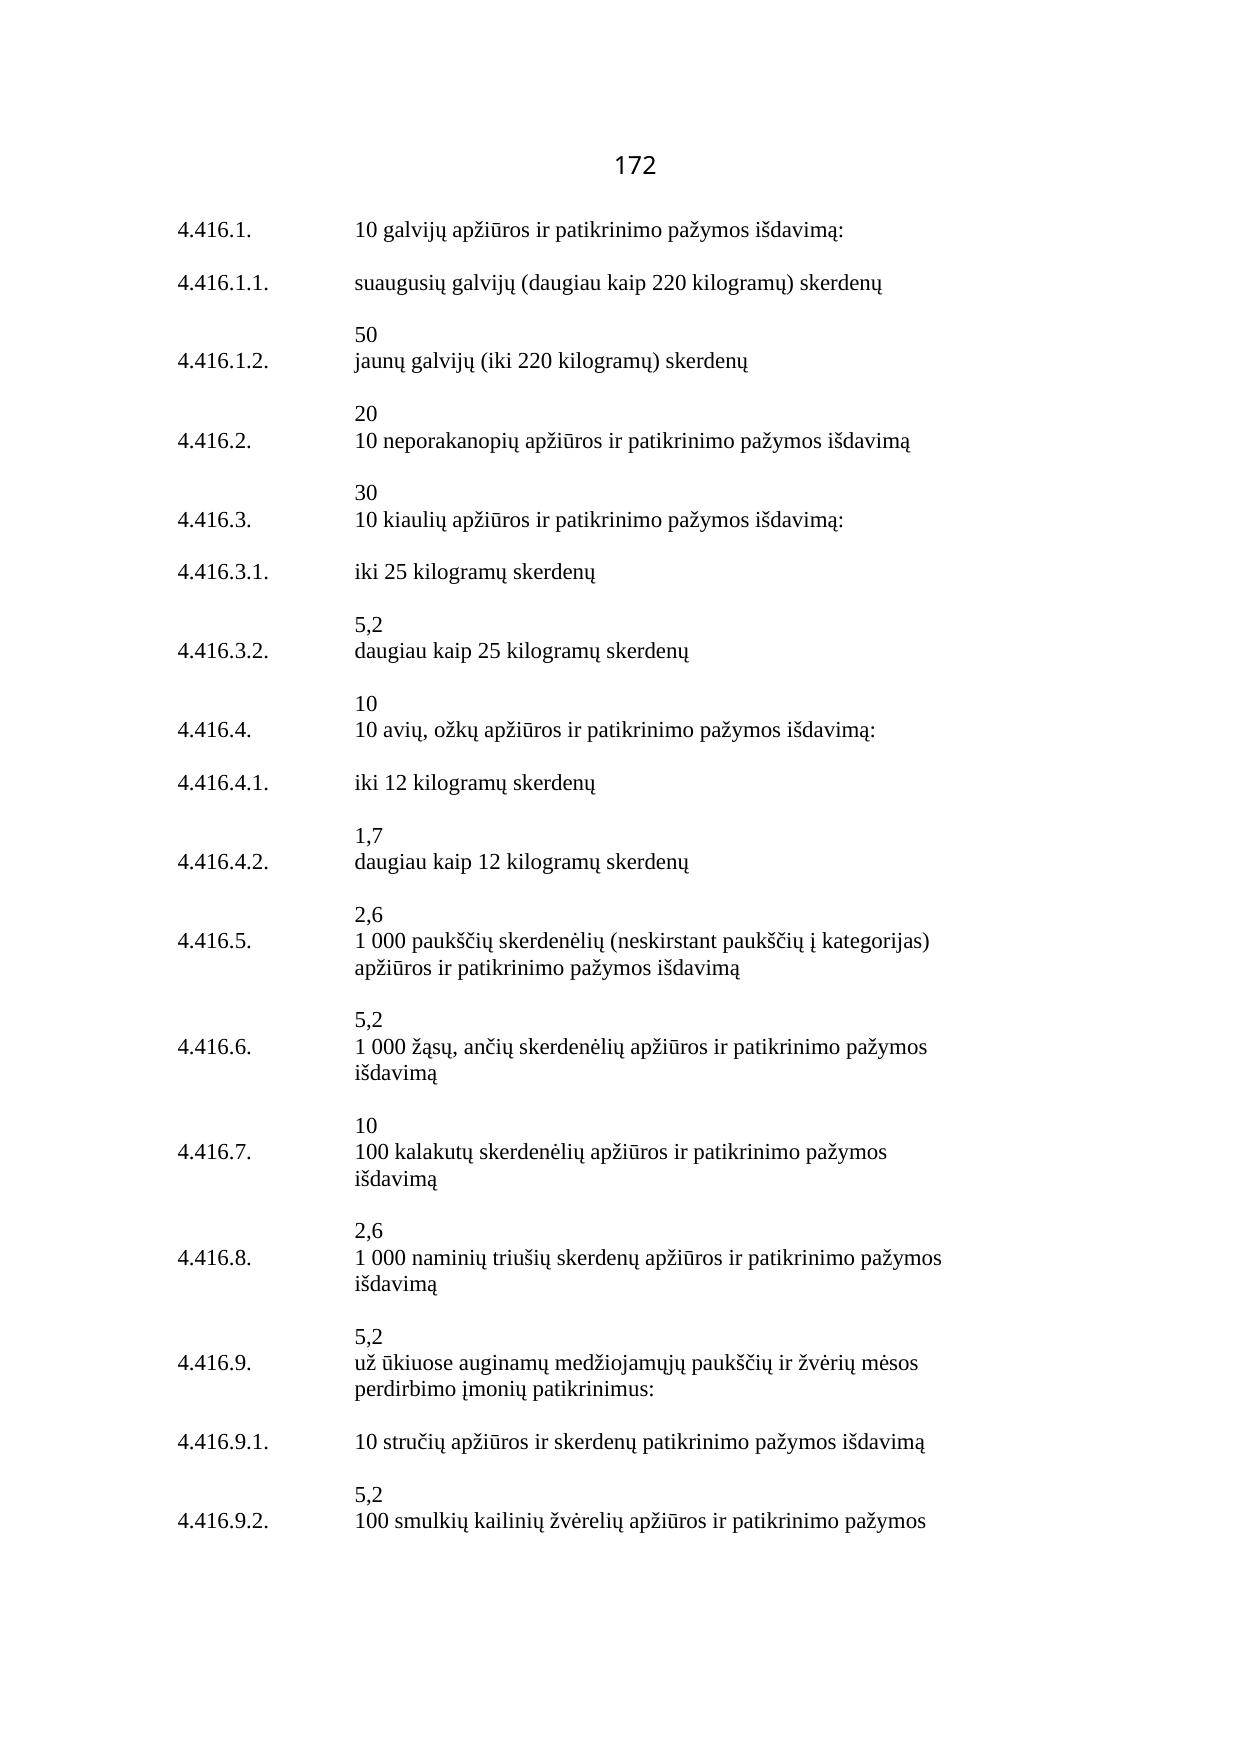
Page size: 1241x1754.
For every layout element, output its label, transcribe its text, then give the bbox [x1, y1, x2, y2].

text 4.416.8. 1 000 naminių triušių skerdenų apžiūros ir patikrinimo pažymos [177, 1244, 945, 1270]
text išdavimą 5,2 [354, 1270, 945, 1349]
text 4.416.3. 10 kiaulių apžiūros ir patikrinimo pažymos išdavimą: [177, 506, 945, 558]
text 4.416.4.1. iki 12 kilogramų skerdenų 1,7 [177, 769, 945, 848]
text išdavimą 10 [354, 1059, 945, 1138]
text 4.416.1. 10 galvijų apžiūros ir patikrinimo pažymos išdavimą: [177, 216, 945, 268]
text 4.416.9. už ūkiuose auginamų medžiojamųjų paukščių ir žvėrių mėsos [177, 1349, 945, 1375]
text perdirbimo įmonių patikrinimus: [354, 1375, 945, 1428]
text 4.416.7. 100 kalakutų skerdenėlių apžiūros ir patikrinimo pažymos [177, 1138, 945, 1164]
text 4.416.1.2. jaunų galvijų (iki 220 kilogramų) skerdenų 20 [177, 348, 945, 427]
text 4.416.9.1. 10 stručių apžiūros ir skerdenų patikrinimo pažymos išdavimą 5,2 [177, 1428, 945, 1507]
text 4.416.1.1. suaugusių galvijų (daugiau kaip 220 kilogramų) skerdenų 50 [177, 268, 945, 348]
text 4.416.2. 10 neporakanopių apžiūros ir patikrinimo pažymos išdavimą 30 [177, 427, 945, 506]
text išdavimą 2,6 [354, 1164, 945, 1244]
text 4.416.4.2. daugiau kaip 12 kilogramų skerdenų 2,6 [177, 848, 945, 927]
text 4.416.4. 10 avių, ožkų apžiūros ir patikrinimo pažymos išdavimą: [177, 717, 945, 769]
text 4.416.9.2. 100 smulkių kailinių žvėrelių apžiūros ir patikrinimo pažymos [177, 1507, 945, 1533]
text 4.416.3.2. daugiau kaip 25 kilogramų skerdenų 10 [177, 637, 945, 717]
text 4.416.3.1. iki 25 kilogramų skerdenų 5,2 [177, 558, 945, 637]
text 4.416.5. 1 000 paukščių skerdenėlių (neskirstant paukščių į kategorijas) [177, 927, 945, 954]
text apžiūros ir patikrinimo pažymos išdavimą 5,2 [354, 954, 945, 1033]
text 4.416.6. 1 000 žąsų, ančių skerdenėlių apžiūros ir patikrinimo pažymos [177, 1033, 945, 1059]
